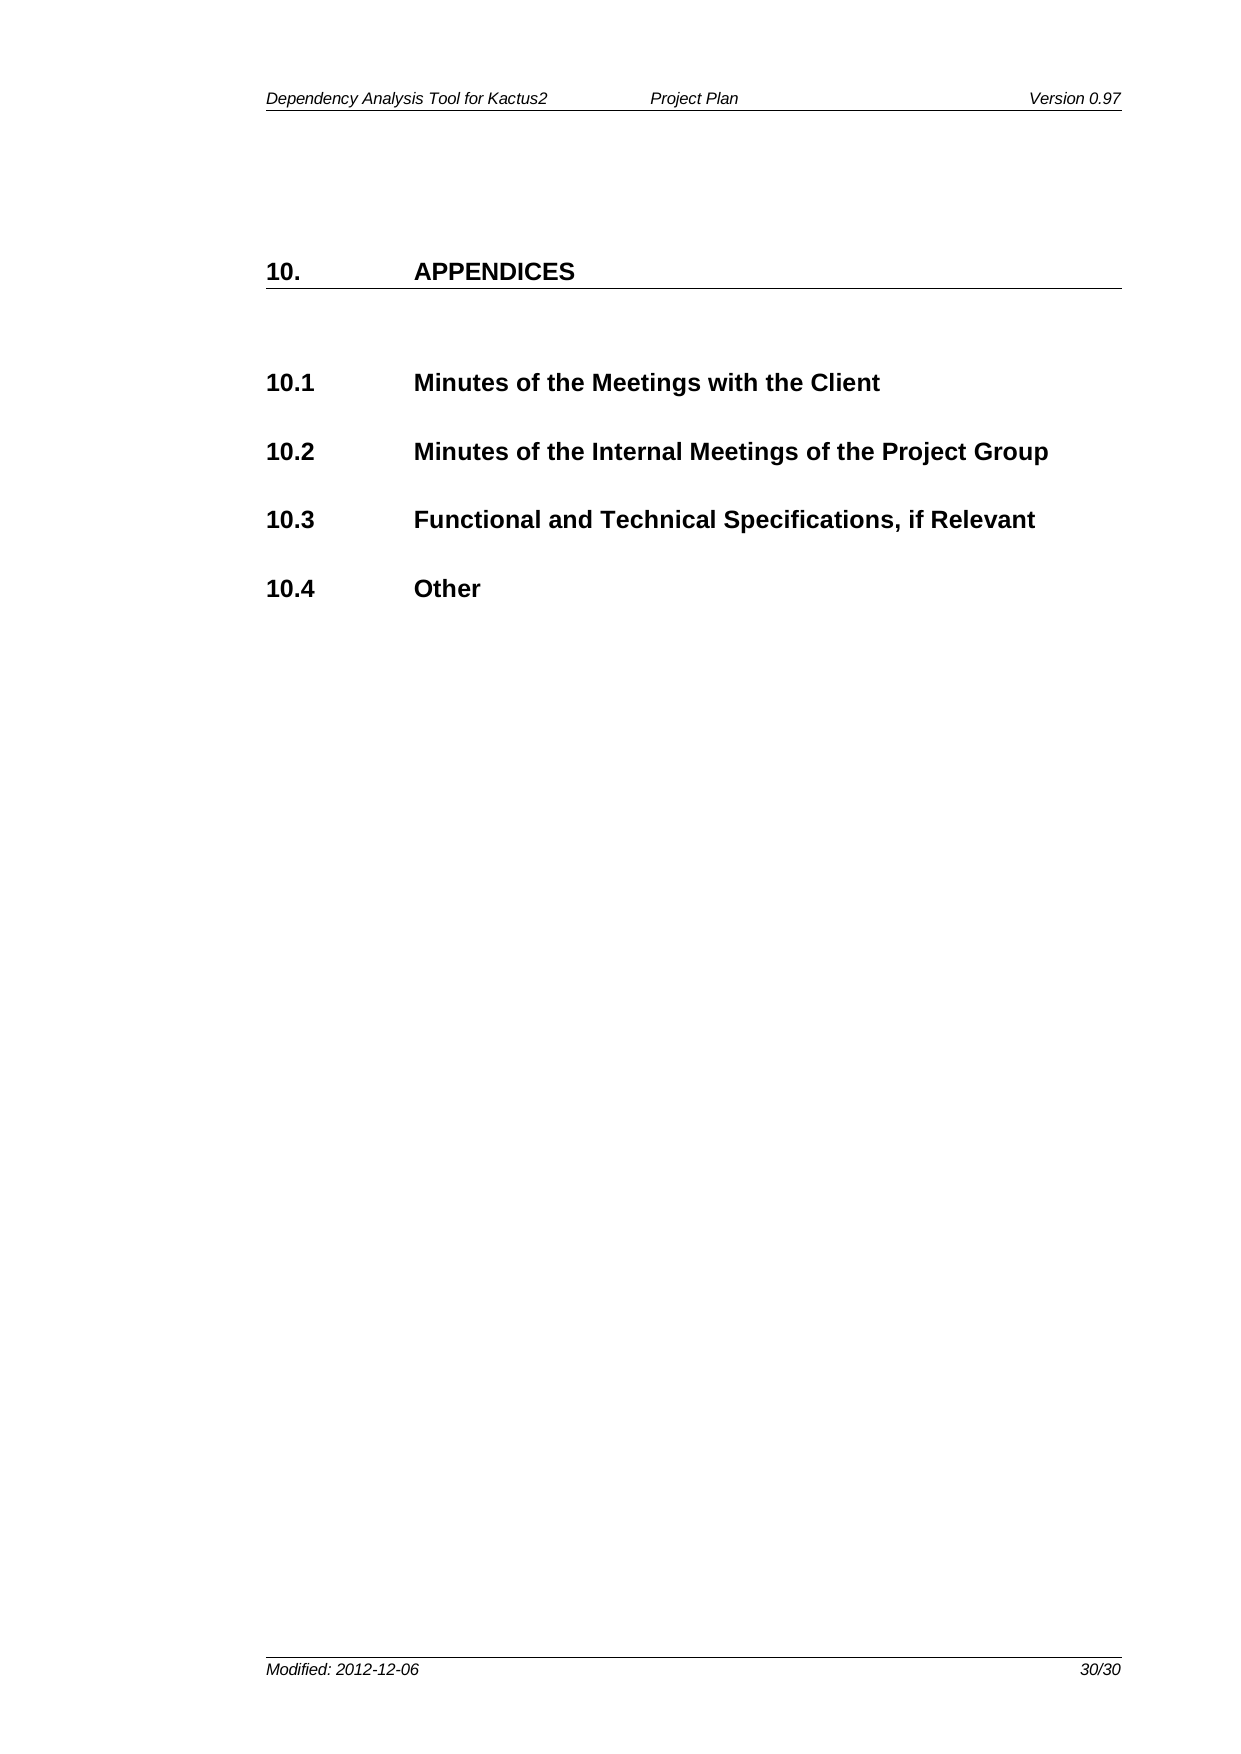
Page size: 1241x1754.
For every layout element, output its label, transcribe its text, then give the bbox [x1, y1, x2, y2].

subtitle Minutes of the Internal Meetings of the Project Group [266, 436, 1122, 465]
subtitle Functional and Technical Specifications, if Relevant [266, 505, 1122, 534]
subtitle Minutes of the Meetings with the Client [266, 368, 1122, 397]
subtitle Other [266, 573, 1122, 602]
subtitle Appendices [266, 257, 1122, 288]
